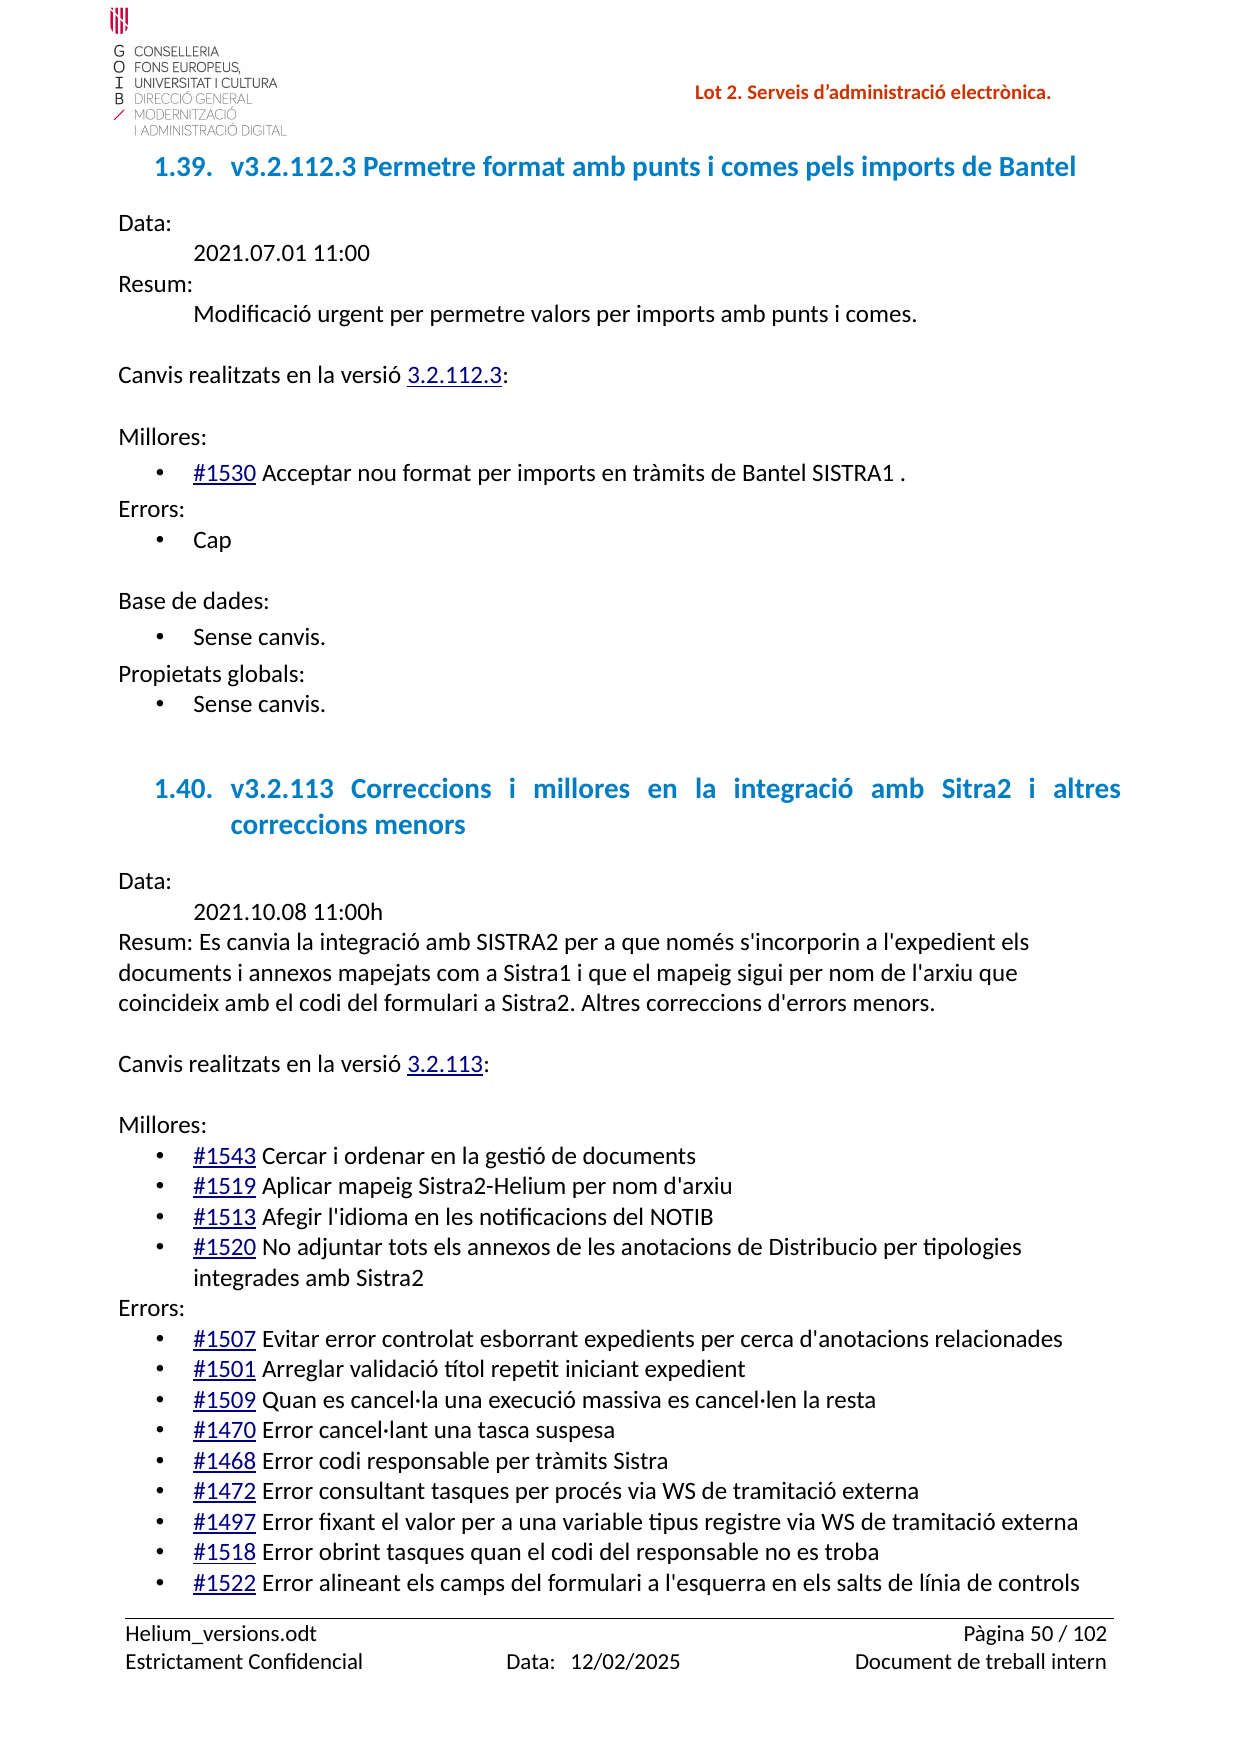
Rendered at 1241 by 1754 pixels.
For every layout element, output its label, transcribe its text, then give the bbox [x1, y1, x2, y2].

text Canvis realitzats en la versió 3.2.112.3: [118, 359, 1122, 390]
text Base de dades: [118, 585, 1122, 616]
text Data: [118, 207, 1122, 237]
list #1518 Error obrint tasques quan el codi del responsable no es troba [156, 1537, 1122, 1567]
list #1507 Evitar error controlat esborrant expedients per cerca d'anotacions relacionades [156, 1323, 1122, 1353]
text Errors: [118, 493, 1122, 524]
list #1522 Error alineant els camps del formulari a l'esquerra en els salts de línia de controls [156, 1567, 1122, 1598]
list Sense canvis. [156, 688, 1122, 719]
subtitle v3.2.112.3 Permetre format amb punts i comes pels imports de Bantel [153, 148, 1122, 183]
text Propietats globals: [118, 658, 1122, 688]
text Modificació urgent per permetre valors per imports amb punts i comes. [118, 298, 1122, 329]
text Millores: [118, 1109, 1122, 1140]
list #1497 Error fixant el valor per a una variable tipus registre via WS de tramitació externa [156, 1506, 1122, 1537]
list Cap [156, 524, 1122, 554]
list Sense canvis. [156, 622, 1122, 652]
text Resum: [118, 268, 1122, 298]
subtitle v3.2.113 Correccions i millores en la integració amb Sitra2 i altres correccions menors [153, 770, 1122, 841]
text Millores: [118, 421, 1122, 451]
text 2021.07.01 11:00 [118, 237, 1122, 268]
list #1470 Error cancel·lant una tasca suspesa [156, 1414, 1122, 1445]
list #1501 Arreglar validació títol repetit iniciant expedient [156, 1353, 1122, 1384]
picture [100, 0, 297, 144]
list #1543 Cercar i ordenar en la gestió de documents [156, 1140, 1122, 1170]
text Canvis realitzats en la versió 3.2.113: [118, 1048, 1122, 1079]
list #1520 No adjuntar tots els annexos de les anotacions de Distribucio per tipologies integrades amb Sistra2 [156, 1231, 1122, 1292]
list #1519 Aplicar mapeig Sistra2-Helium per nom d'arxiu [156, 1170, 1122, 1201]
text Errors: [118, 1292, 1122, 1323]
list #1468 Error codi responsable per tràmits Sistra [156, 1445, 1122, 1476]
text 2021.10.08 11:00h [118, 896, 1122, 926]
list #1472 Error consultant tasques per procés via WS de tramitació externa [156, 1476, 1122, 1506]
list #1509 Quan es cancel·la una execució massiva es cancel·len la resta [156, 1384, 1122, 1414]
list #1513 Afegir l'idioma en les notificacions del NOTIB [156, 1201, 1122, 1231]
text Data: [118, 865, 1122, 896]
text Resum: Es canvia la integració amb SISTRA2 per a que només s'incorporin a l'expedient els documents i annexos mapejats com a Sistra1 i que el mapeig sigui per nom de l'arxiu que coincideix amb el codi del formulari a Sistra2. Altres correccions d'errors menors. [118, 926, 1122, 1018]
list #1530 Acceptar nou format per imports en tràmits de Bantel SISTRA1 . [156, 457, 1122, 488]
